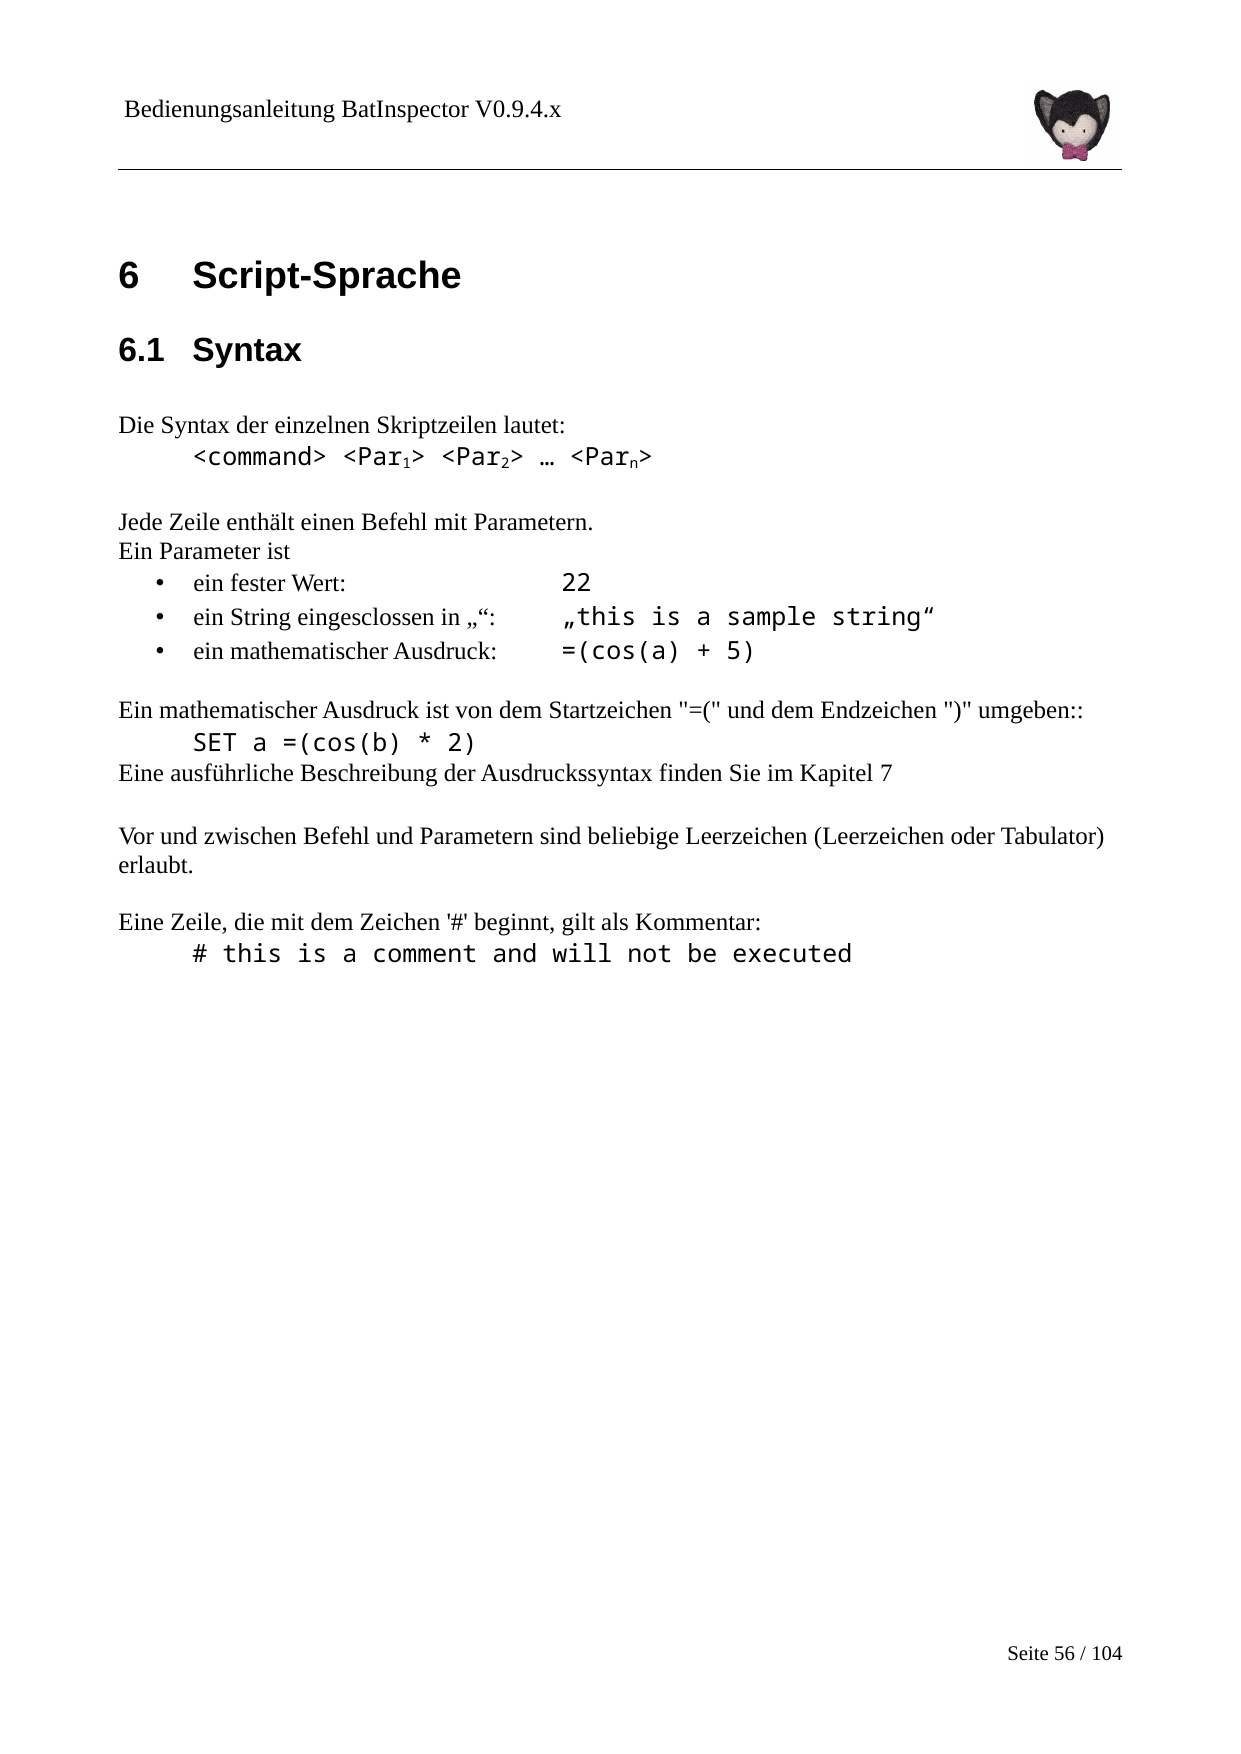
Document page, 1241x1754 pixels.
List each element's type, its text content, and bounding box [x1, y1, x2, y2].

list ein mathematischer Ausdruck: =(cos(a) + 5) [156, 633, 1122, 667]
text SET a =(cos(b) * 2) [118, 724, 1122, 758]
subtitle Syntax [118, 330, 1122, 369]
list ein fester Wert: 22 [156, 564, 1122, 598]
text # this is a comment and will not be executed [118, 936, 1122, 970]
text <command> <Par1> <Par2> … <Parn> [118, 439, 1122, 473]
text Eine ausführliche Beschreibung der Ausdruckssyntax finden Sie im Kapitel 7 [118, 758, 1122, 787]
text Jede Zeile enthält einen Befehl mit Parametern. [118, 507, 1122, 536]
text Eine Zeile, die mit dem Zeichen '#' beginnt, gilt als Kommentar: [118, 907, 1122, 936]
picture [1030, 80, 1119, 169]
subtitle Script-Sprache [118, 253, 1122, 297]
text Ein mathematischer Ausdruck ist von dem Startzeichen "=(" und dem Endzeichen ")" umgeben:: [118, 695, 1122, 724]
text Ein Parameter ist [118, 536, 1122, 564]
list ein String eingesclossen in „“: „this is a sample string“ [156, 598, 1122, 633]
text Vor und zwischen Befehl und Parametern sind beliebige Leerzeichen (Leerzeichen oder Tabulator) erlaubt. [118, 821, 1122, 878]
text Die Syntax der einzelnen Skriptzeilen lautet: [118, 410, 1122, 439]
